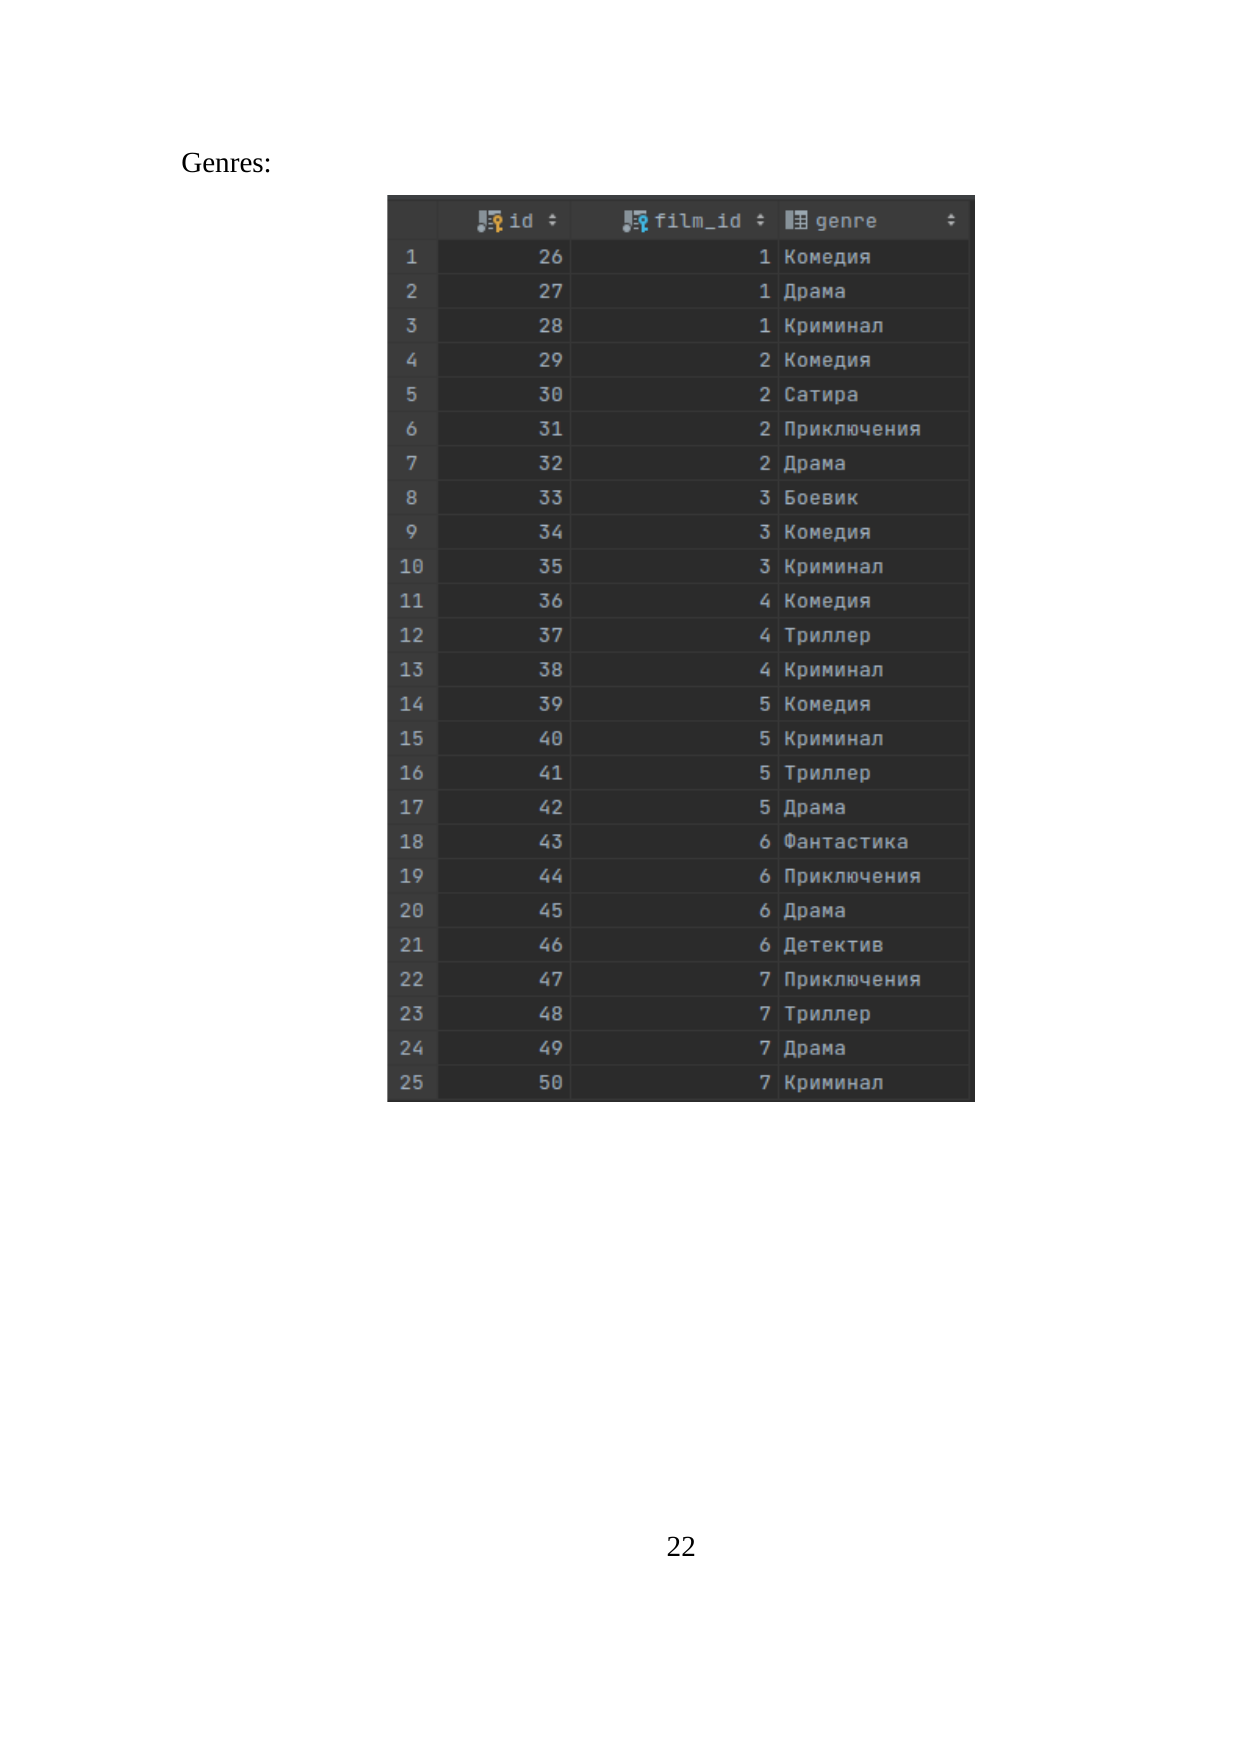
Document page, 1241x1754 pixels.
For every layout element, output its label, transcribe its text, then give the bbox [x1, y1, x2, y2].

picture [387, 195, 975, 1102]
text Genres: [122, 145, 1181, 178]
